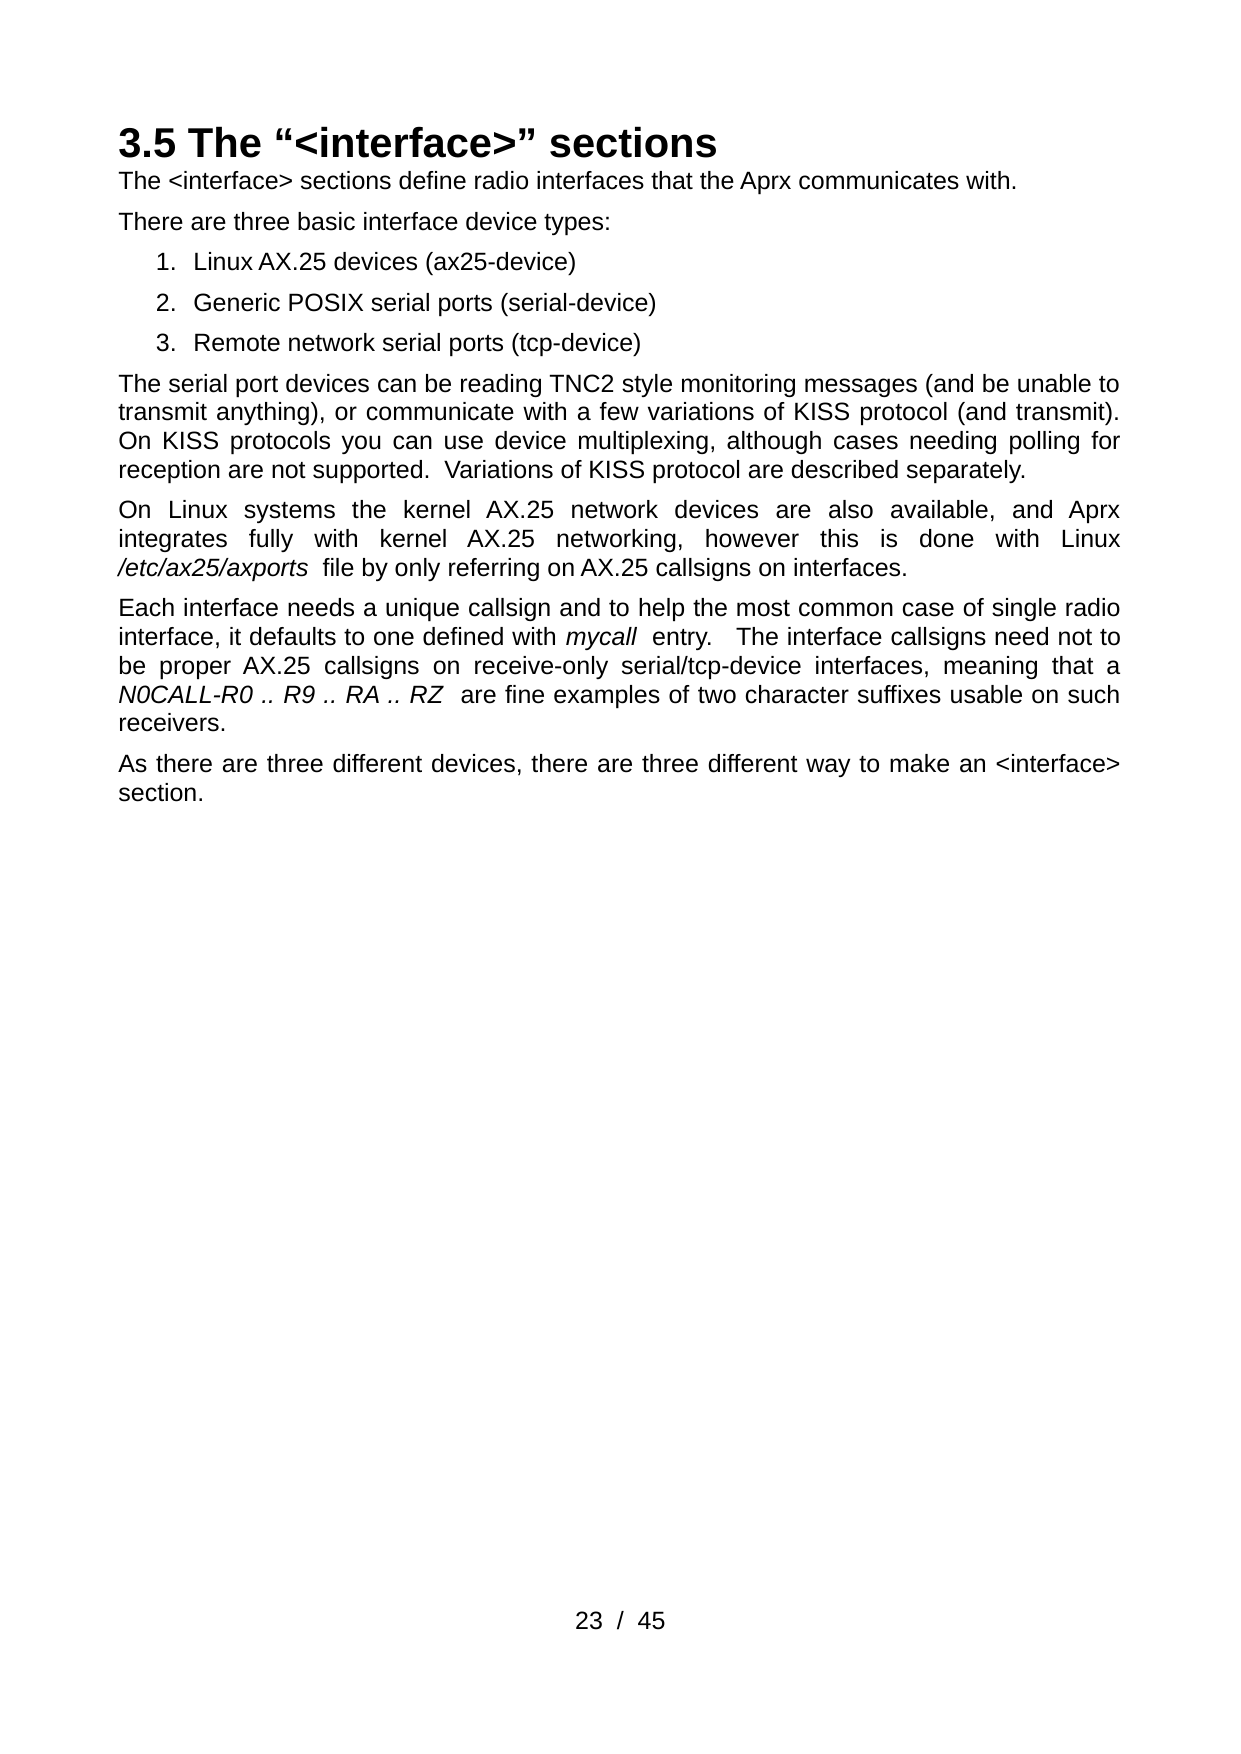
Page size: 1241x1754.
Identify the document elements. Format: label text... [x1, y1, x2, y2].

list Generic POSIX serial ports (serial-device) [156, 288, 1122, 316]
text Each interface needs a unique callsign and to help the most common case of single radio interface, it defaults to one defined with mycall entry. The interface callsigns need not to be proper AX.25 callsigns on receive-only serial/tcp-device interfaces, meaning that a N0CALL-R0 .. R9 .. RA .. RZ are fine examples of two character suffixes usable on such receivers. [118, 593, 1122, 737]
text The <interface> sections define radio interfaces that the Aprx communicates with. [118, 166, 1122, 195]
text On Linux systems the kernel AX.25 network devices are also available, and Aprx integrates fully with kernel AX.25 networking, however this is done with Linux /etc/ax25/axports file by only referring on AX.25 callsigns on interfaces. [118, 495, 1122, 582]
text There are three basic interface device types: [118, 207, 1122, 235]
text The serial port devices can be reading TNC2 style monitoring messages (and be unable to transmit anything), or communicate with a few variations of KISS protocol (and transmit). On KISS protocols you can use device multiplexing, although cases needing polling for reception are not supported. Variations of KISS protocol are described separately. [118, 369, 1122, 484]
text As there are three different devices, there are three different way to make an <interface> section. [118, 749, 1122, 806]
subtitle The “<interface>” sections [118, 118, 1122, 166]
list Linux AX.25 devices (ax25-device) [156, 247, 1122, 276]
list Remote network serial ports (tcp-device) [156, 328, 1122, 357]
